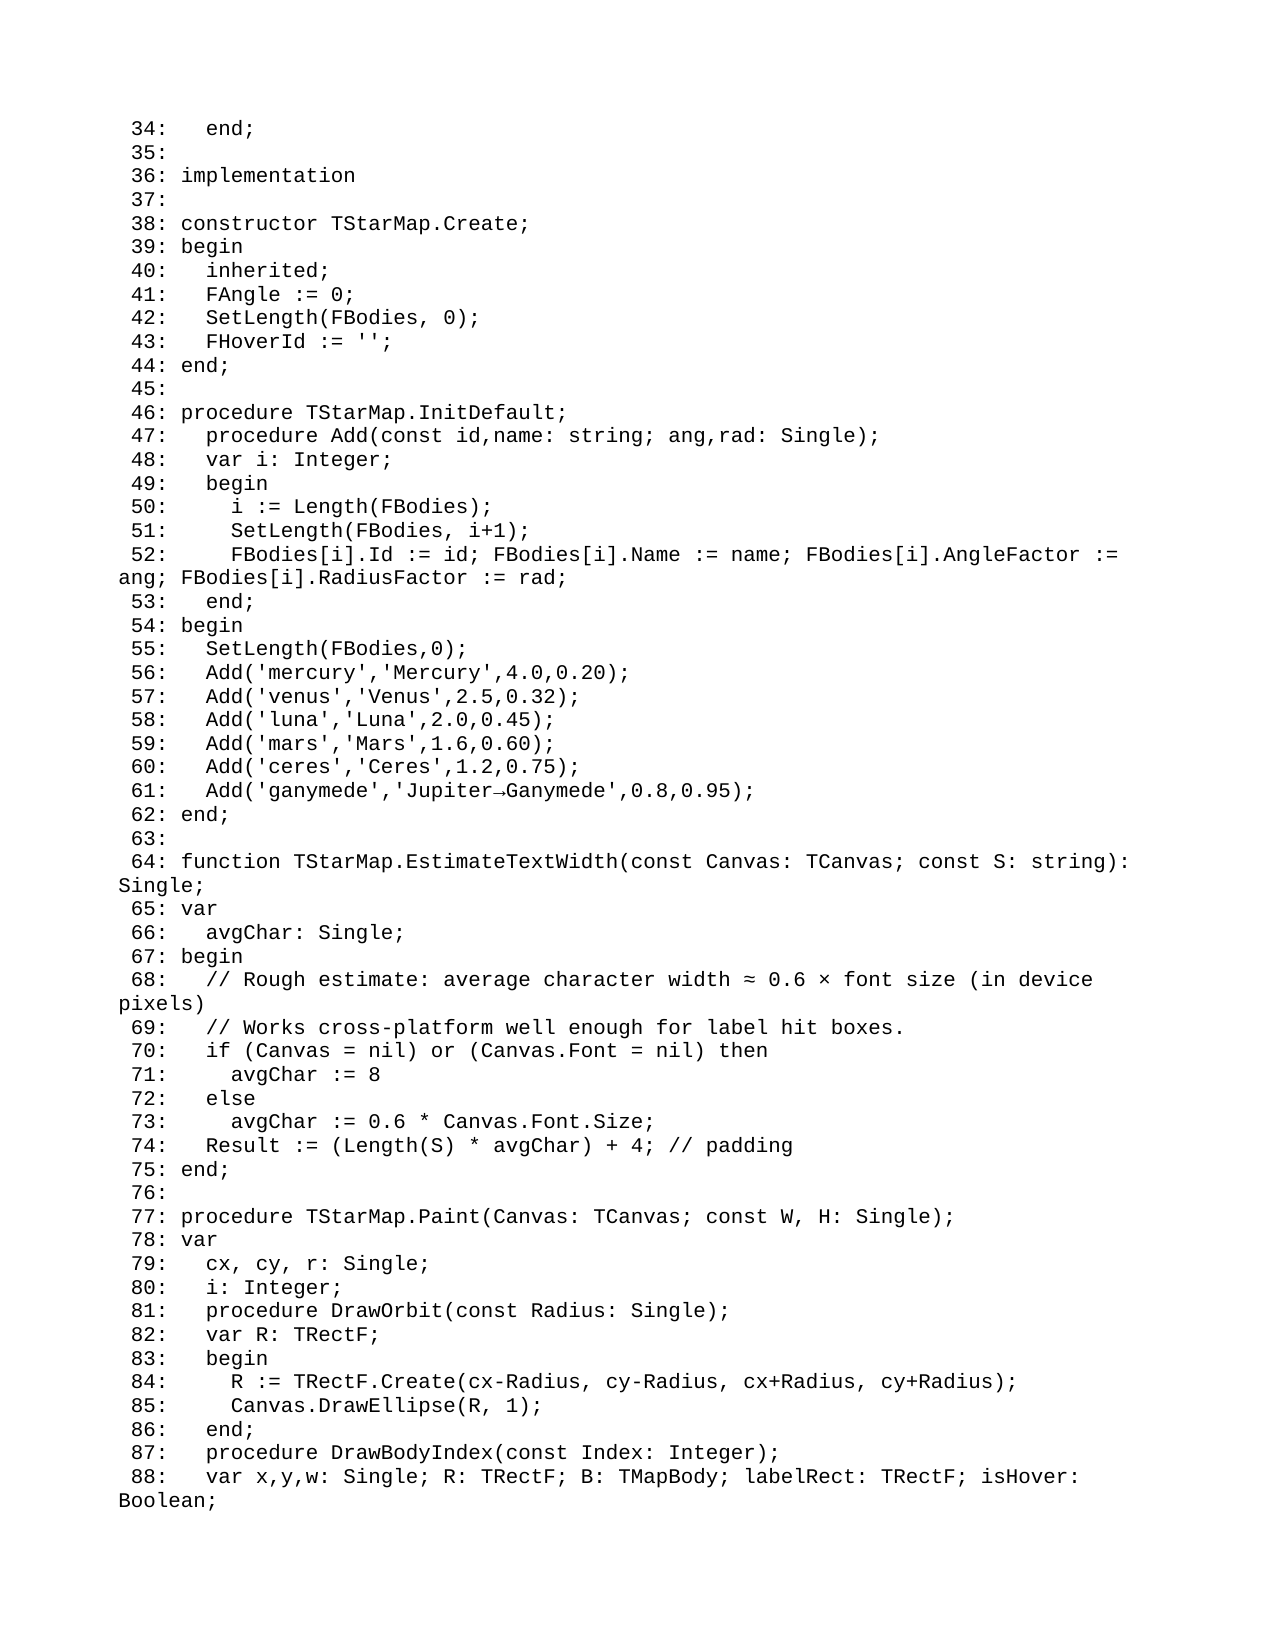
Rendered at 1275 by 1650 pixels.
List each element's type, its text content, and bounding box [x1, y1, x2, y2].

text 72: else [118, 1088, 1157, 1111]
text 71: avgChar := 8 [118, 1064, 1157, 1088]
text 52: FBodies[i].Id := id; FBodies[i].Name := name; FBodies[i].AngleFactor := ang; FBodies[i].RadiusFactor := rad; [118, 544, 1157, 591]
text 87: procedure DrawBodyIndex(const Index: Integer); [118, 1442, 1157, 1466]
text 57: Add('venus','Venus',2.5,0.32); [118, 686, 1157, 709]
text 43: FHoverId := ''; [118, 331, 1157, 354]
text 74: Result := (Length(S) * avgChar) + 4; // padding [118, 1135, 1157, 1158]
text 78: var [118, 1229, 1157, 1253]
text 55: SetLength(FBodies,0); [118, 638, 1157, 662]
text 39: begin [118, 236, 1157, 260]
text 73: avgChar := 0.6 * Canvas.Font.Size; [118, 1111, 1157, 1135]
text 64: function TStarMap.EstimateTextWidth(const Canvas: TCanvas; const S: string): Single; [118, 851, 1157, 898]
text 34: end; [118, 118, 1157, 142]
text 84: R := TRectF.Create(cx-Radius, cy-Radius, cx+Radius, cy+Radius); [118, 1371, 1157, 1395]
text 82: var R: TRectF; [118, 1324, 1157, 1348]
text 88: var x,y,w: Single; R: TRectF; B: TMapBody; labelRect: TRectF; isHover: Boolean; [118, 1466, 1157, 1513]
text 83: begin [118, 1348, 1157, 1371]
text 49: begin [118, 473, 1157, 496]
text 70: if (Canvas = nil) or (Canvas.Font = nil) then [118, 1040, 1157, 1064]
text 38: constructor TStarMap.Create; [118, 213, 1157, 236]
text 45: [118, 378, 1157, 402]
text 60: Add('ceres','Ceres',1.2,0.75); [118, 757, 1157, 780]
text 61: Add('ganymede','Jupiter→Ganymede',0.8,0.95); [118, 780, 1157, 804]
text 35: [118, 142, 1157, 165]
text 50: i := Length(FBodies); [118, 496, 1157, 520]
text 48: var i: Integer; [118, 449, 1157, 473]
text 36: implementation [118, 165, 1157, 189]
text 51: SetLength(FBodies, i+1); [118, 520, 1157, 544]
text 59: Add('mars','Mars',1.6,0.60); [118, 733, 1157, 757]
text 58: Add('luna','Luna',2.0,0.45); [118, 709, 1157, 733]
text 66: avgChar: Single; [118, 922, 1157, 946]
text 54: begin [118, 615, 1157, 638]
text 46: procedure TStarMap.InitDefault; [118, 402, 1157, 426]
text 63: [118, 827, 1157, 851]
text 79: cx, cy, r: Single; [118, 1253, 1157, 1277]
text 76: [118, 1182, 1157, 1206]
text 62: end; [118, 804, 1157, 827]
text 65: var [118, 898, 1157, 922]
text 81: procedure DrawOrbit(const Radius: Single); [118, 1300, 1157, 1324]
text 67: begin [118, 946, 1157, 969]
text 41: FAngle := 0; [118, 284, 1157, 307]
text 44: end; [118, 354, 1157, 378]
text 53: end; [118, 591, 1157, 615]
text 80: i: Integer; [118, 1277, 1157, 1300]
text 37: [118, 189, 1157, 213]
text 77: procedure TStarMap.Paint(Canvas: TCanvas; const W, H: Single); [118, 1206, 1157, 1229]
text 75: end; [118, 1158, 1157, 1182]
text 86: end; [118, 1419, 1157, 1442]
text 68: // Rough estimate: average character width ≈ 0.6 × font size (in device pixels) [118, 969, 1157, 1017]
text 42: SetLength(FBodies, 0); [118, 307, 1157, 331]
text 85: Canvas.DrawEllipse(R, 1); [118, 1395, 1157, 1419]
text 56: Add('mercury','Mercury',4.0,0.20); [118, 662, 1157, 686]
text 40: inherited; [118, 260, 1157, 284]
text 69: // Works cross-platform well enough for label hit boxes. [118, 1017, 1157, 1040]
text 47: procedure Add(const id,name: string; ang,rad: Single); [118, 426, 1157, 449]
